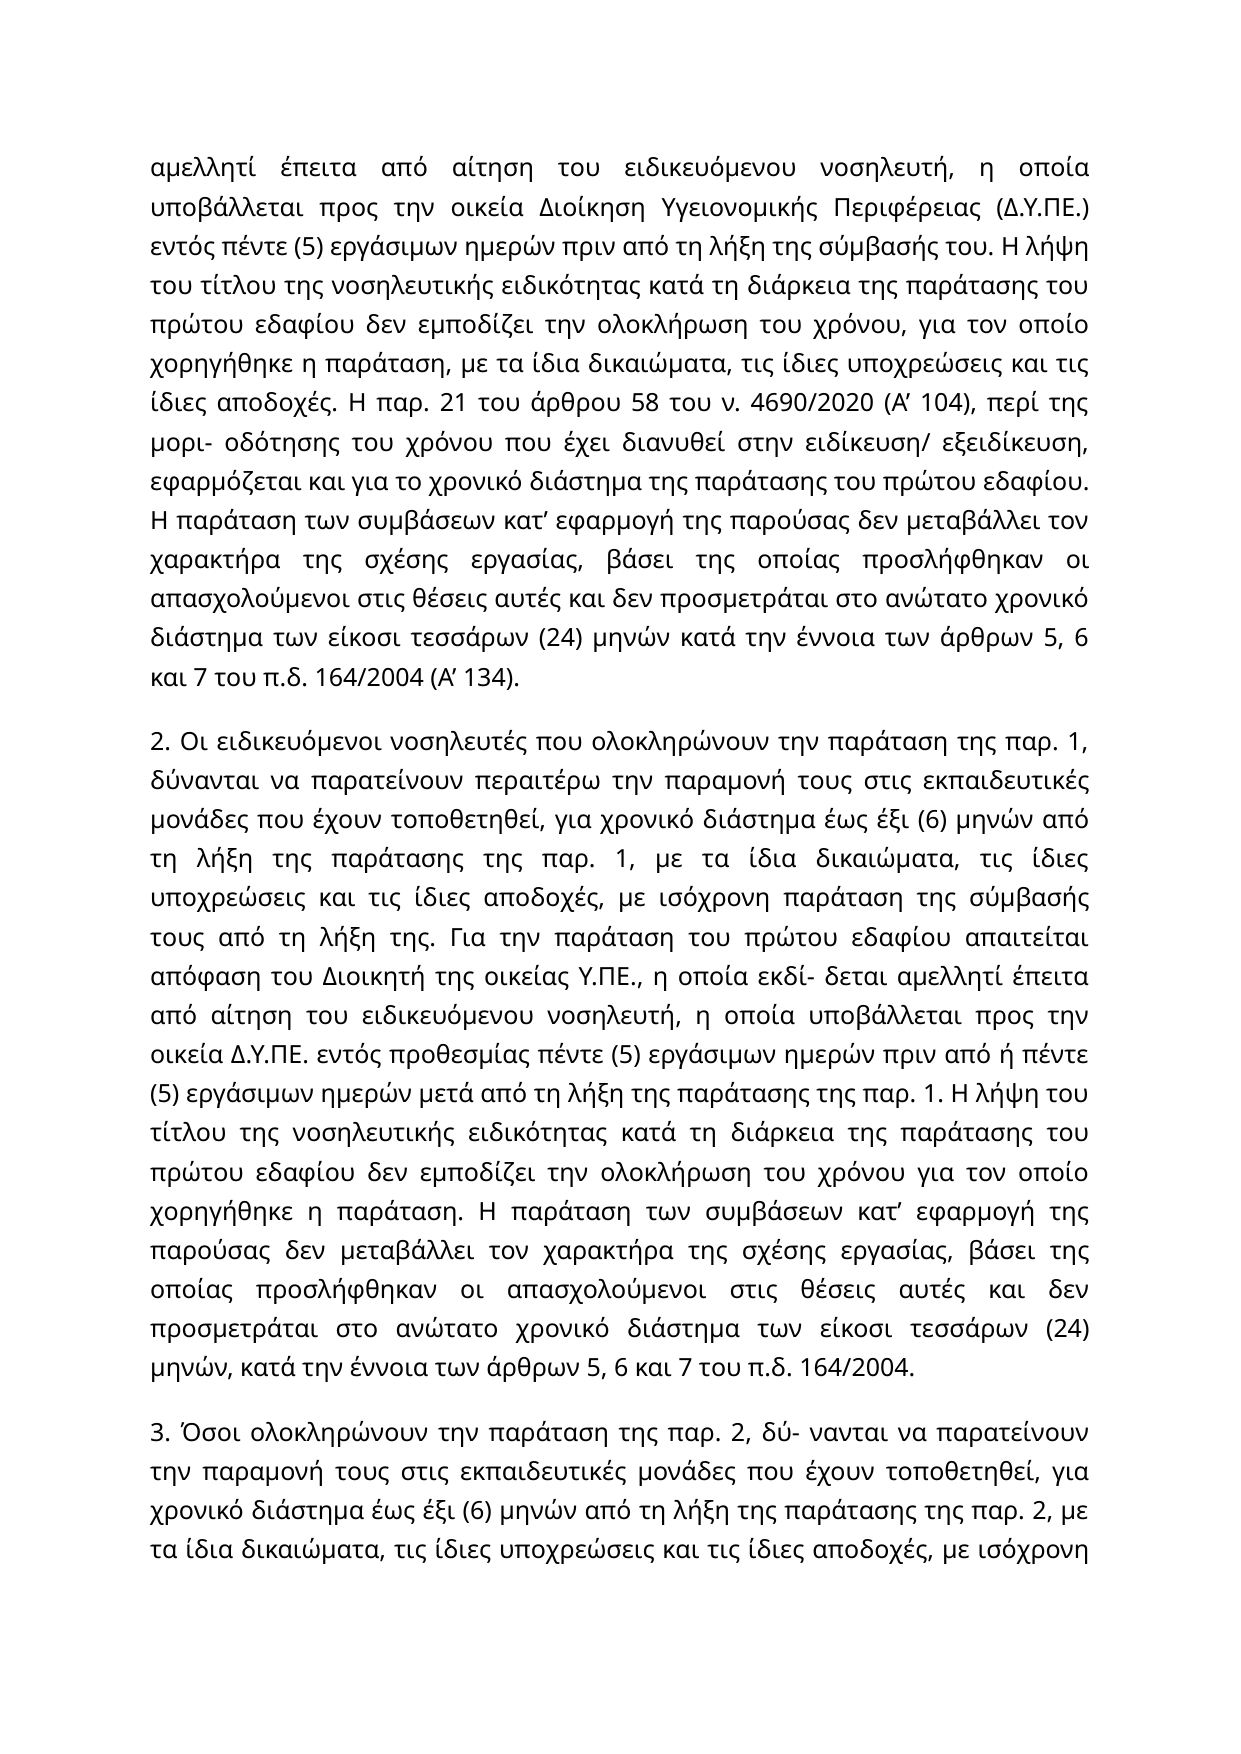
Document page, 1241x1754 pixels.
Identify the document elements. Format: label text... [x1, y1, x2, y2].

text αμελλητί έπειτα από αίτηση του ειδικευόμενου νοσηλευτή, η οποία υποβάλλεται προς την οικεία Διοίκηση Υγειονομικής Περιφέρειας (Δ.Υ.ΠΕ.) εντός πέντε (5) εργάσιμων ημερών πριν από τη λήξη της σύμβασής του. Η λήψη του τίτλου της νοσηλευτικής ειδικότητας κατά τη διάρκεια της παράτασης του πρώτου εδαφίου δεν εμποδίζει την ολοκλήρωση του χρόνου, για τον οποίο χορηγήθηκε η παράταση, με τα ίδια δικαιώματα, τις ίδιες υποχρεώσεις και τις ίδιες αποδοχές. Η παρ. 21 του άρθρου 58 του ν. 4690/2020 (Α’ 104), περί της μορι- οδότησης του χρόνου που έχει διανυθεί στην ειδίκευση/ εξειδίκευση, εφαρμόζεται και για το χρονικό διάστημα της παράτασης του πρώτου εδαφίου. Η παράταση των συμβάσεων κατ’ εφαρμογή της παρούσας δεν μεταβάλλει τον χαρακτήρα της σχέσης εργασίας, βάσει της οποίας προσλήφθηκαν οι απασχολούμενοι στις θέσεις αυτές και δεν προσμετράται στο ανώτατο χρονικό διάστημα των είκοσι τεσσάρων (24) μηνών κατά την έννοια των άρθρων 5, 6 και 7 του π.δ. 164/2004 (Α’ 134). [150, 150, 1090, 693]
text 3. Όσοι ολοκληρώνουν την παράταση της παρ. 2, δύ- νανται να παρατείνουν την παραμονή τους στις εκπαιδευτικές μονάδες που έχουν τοποθετηθεί, για χρονικό διάστημα έως έξι (6) μηνών από τη λήξη της παράτασης της παρ. 2, με τα ίδια δικαιώματα, τις ίδιες υποχρεώσεις και τις ίδιες αποδοχές, με ισόχρονη [150, 1414, 1090, 1566]
text 2. Οι ειδικευόμενοι νοσηλευτές που ολοκληρώνουν την παράταση της παρ. 1, δύνανται να παρατείνουν περαιτέρω την παραμονή τους στις εκπαιδευτικές μονάδες που έχουν τοποθετηθεί, για χρονικό διάστημα έως έξι (6) μηνών από τη λήξη της παράτασης της παρ. 1, με τα ίδια δικαιώματα, τις ίδιες υποχρεώσεις και τις ίδιες αποδοχές, με ισόχρονη παράταση της σύμβασής τους από τη λήξη της. Για την παράταση του πρώτου εδαφίου απαιτείται απόφαση του Διοικητή της οικείας Υ.ΠΕ., η οποία εκδί- δεται αμελλητί έπειτα από αίτηση του ειδικευόμενου νοσηλευτή, η οποία υποβάλλεται προς την οικεία Δ.Υ.ΠΕ. εντός προθεσμίας πέντε (5) εργάσιμων ημερών πριν από ή πέντε (5) εργάσιμων ημερών μετά από τη λήξη της παράτασης της παρ. 1. Η λήψη του τίτλου της νοσηλευτικής ειδικότητας κατά τη διάρκεια της παράτασης του πρώτου εδαφίου δεν εμποδίζει την ολοκλήρωση του χρόνου για τον οποίο χορηγήθηκε η παράταση. Η παράταση των συμβάσεων κατ’ εφαρμογή της παρούσας δεν μεταβάλλει τον χαρακτήρα της σχέσης εργασίας, βάσει της οποίας προσλήφθηκαν οι απασχολούμενοι στις θέσεις αυτές και δεν προσμετράται στο ανώτατο χρονικό διάστημα των είκοσι τεσσάρων (24) μηνών, κατά την έννοια των άρθρων 5, 6 και 7 του π.δ. 164/2004. [150, 723, 1090, 1384]
